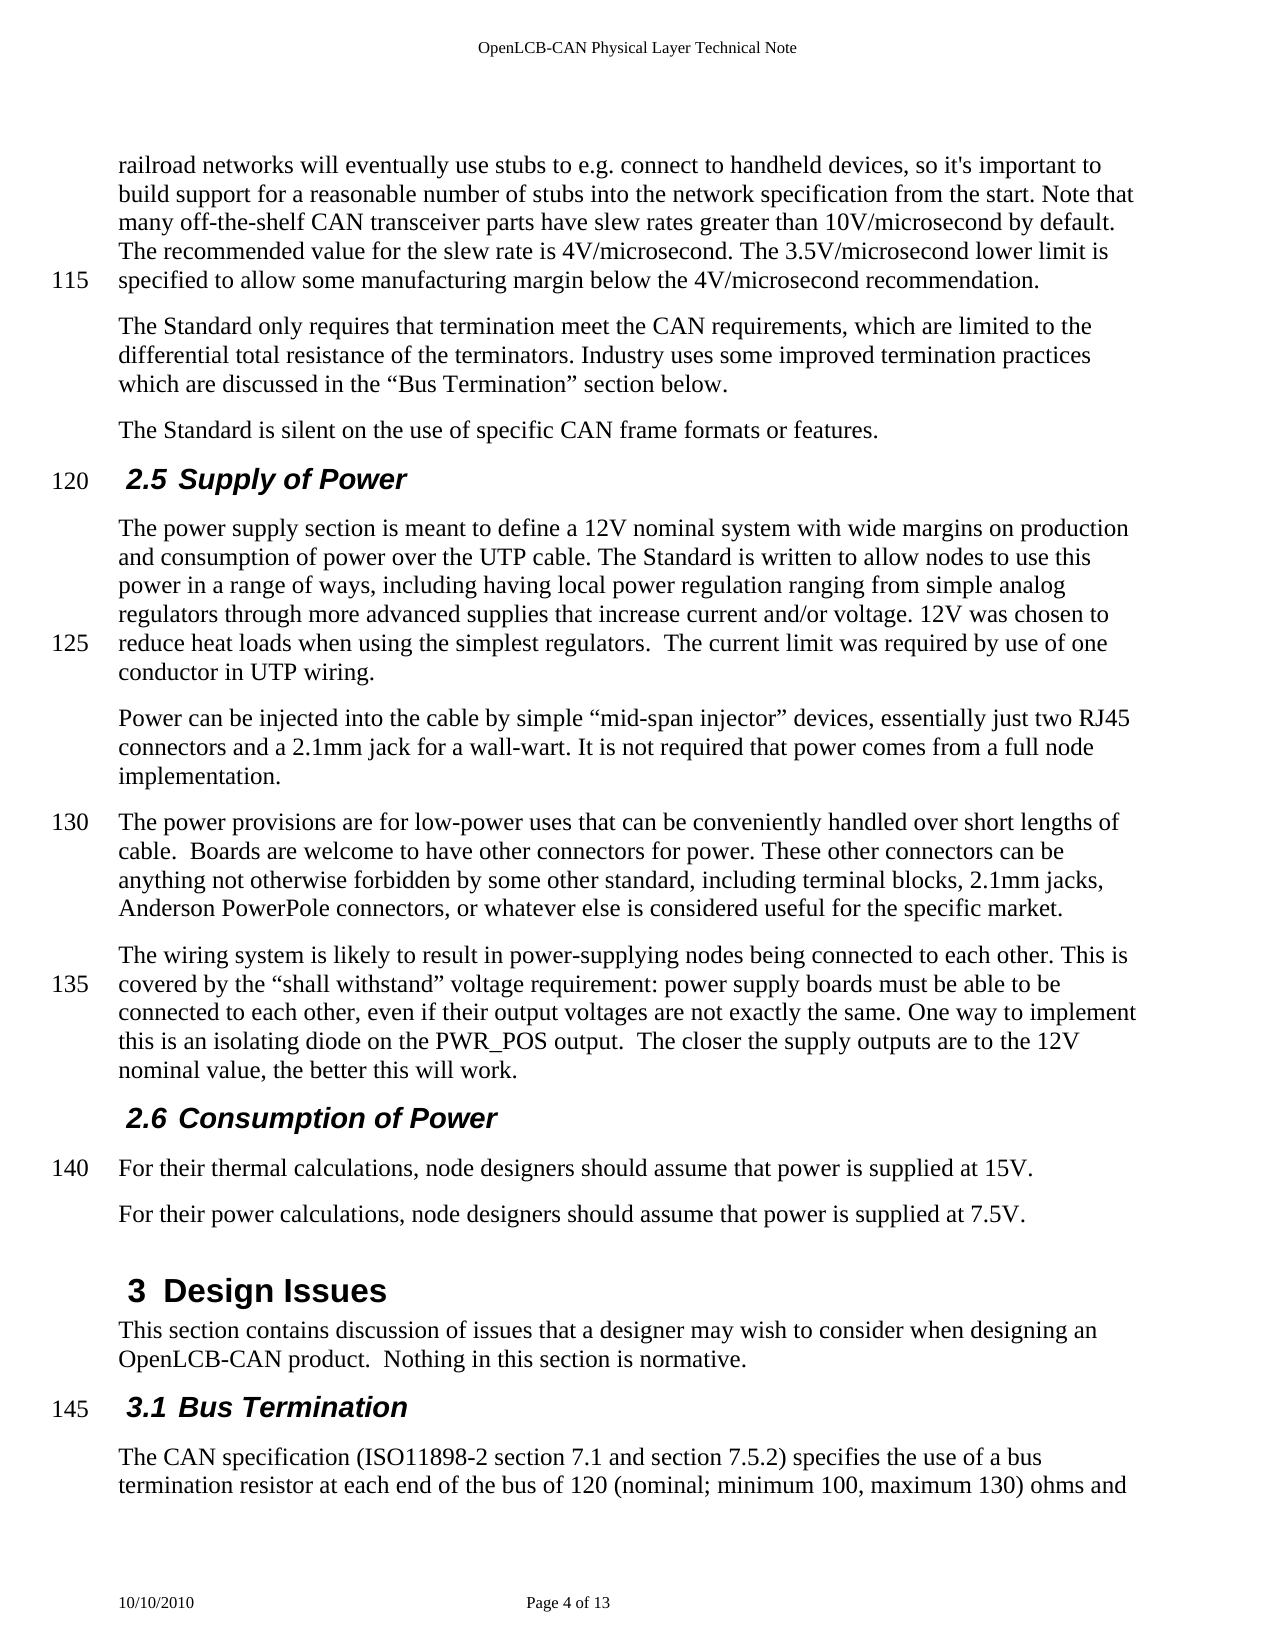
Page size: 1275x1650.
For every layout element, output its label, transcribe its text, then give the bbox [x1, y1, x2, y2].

text The power supply section is meant to define a 12V nominal system with wide margins on production and consumption of power over the UTP cable. The Standard is written to allow nodes to use this power in a range of ways, including having local power regulation ranging from simple analog regulators through more advanced supplies that increase current and/or voltage. 12V was chosen to reduce heat loads when using the simplest regulators. The current limit was required by use of one conductor in UTP wiring. [118, 513, 1157, 686]
text Power can be injected into the cable by simple “mid-span injector” devices, essentially just two RJ45 connectors and a 2.1mm jack for a wall-wart. It is not required that power comes from a full node implementation. [118, 703, 1157, 789]
subtitle Supply of Power [118, 462, 1157, 495]
text The wiring system is likely to result in power-supplying nodes being connected to each other. This is covered by the “shall withstand” voltage requirement: power supply boards must be able to be connected to each other, even if their output voltages are not exactly the same. One way to implement this is an isolating diode on the PWR_POS output. The closer the supply outputs are to the 12V nominal value, the better this will work. [118, 940, 1157, 1084]
text railroad networks will eventually use stubs to e.g. connect to handheld devices, so it's important to build support for a reasonable number of stubs into the network specification from the start. Note that many off-the-shelf CAN transceiver parts have slew rates greater than 10V/microsecond by default. The recommended value for the slew rate is 4V/microsecond. The 3.5V/microsecond lower limit is specified to allow some manufacturing margin below the 4V/microsecond recommendation. [118, 150, 1157, 294]
subtitle Consumption of Power [118, 1101, 1157, 1135]
text The Standard is silent on the use of specific CAN frame formats or features. [118, 415, 1157, 444]
text The Standard only requires that termination meet the CAN requirements, which are limited to the differential total resistance of the terminators. Industry uses some improved termination practices which are discussed in the “Bus Termination” section below. [118, 311, 1157, 398]
text This section contains discussion of issues that a designer may wish to consider when designing an OpenLCB-CAN product. Nothing in this section is normative. [118, 1315, 1157, 1373]
text For their power calculations, node designers should assume that power is supplied at 7.5V. [118, 1199, 1157, 1228]
text The CAN specification (ISO11898-2 section 7.1 and section 7.5.2) specifies the use of a bus termination resistor at each end of the bus of 120 (nominal; minimum 100, maximum 130) ohms and [118, 1442, 1157, 1499]
text For their thermal calculations, node designers should assume that power is supplied at 15V. [118, 1153, 1157, 1181]
subtitle Bus Termination [118, 1391, 1157, 1424]
text The power provisions are for low-power uses that can be conveniently handled over short lengths of cable. Boards are welcome to have other connectors for power. These other connectors can be anything not otherwise forbidden by some other standard, including terminal blocks, 2.1mm jacks, Anderson PowerPole connectors, or whatever else is considered useful for the specific market. [118, 807, 1157, 922]
subtitle Design Issues [118, 1271, 1157, 1309]
